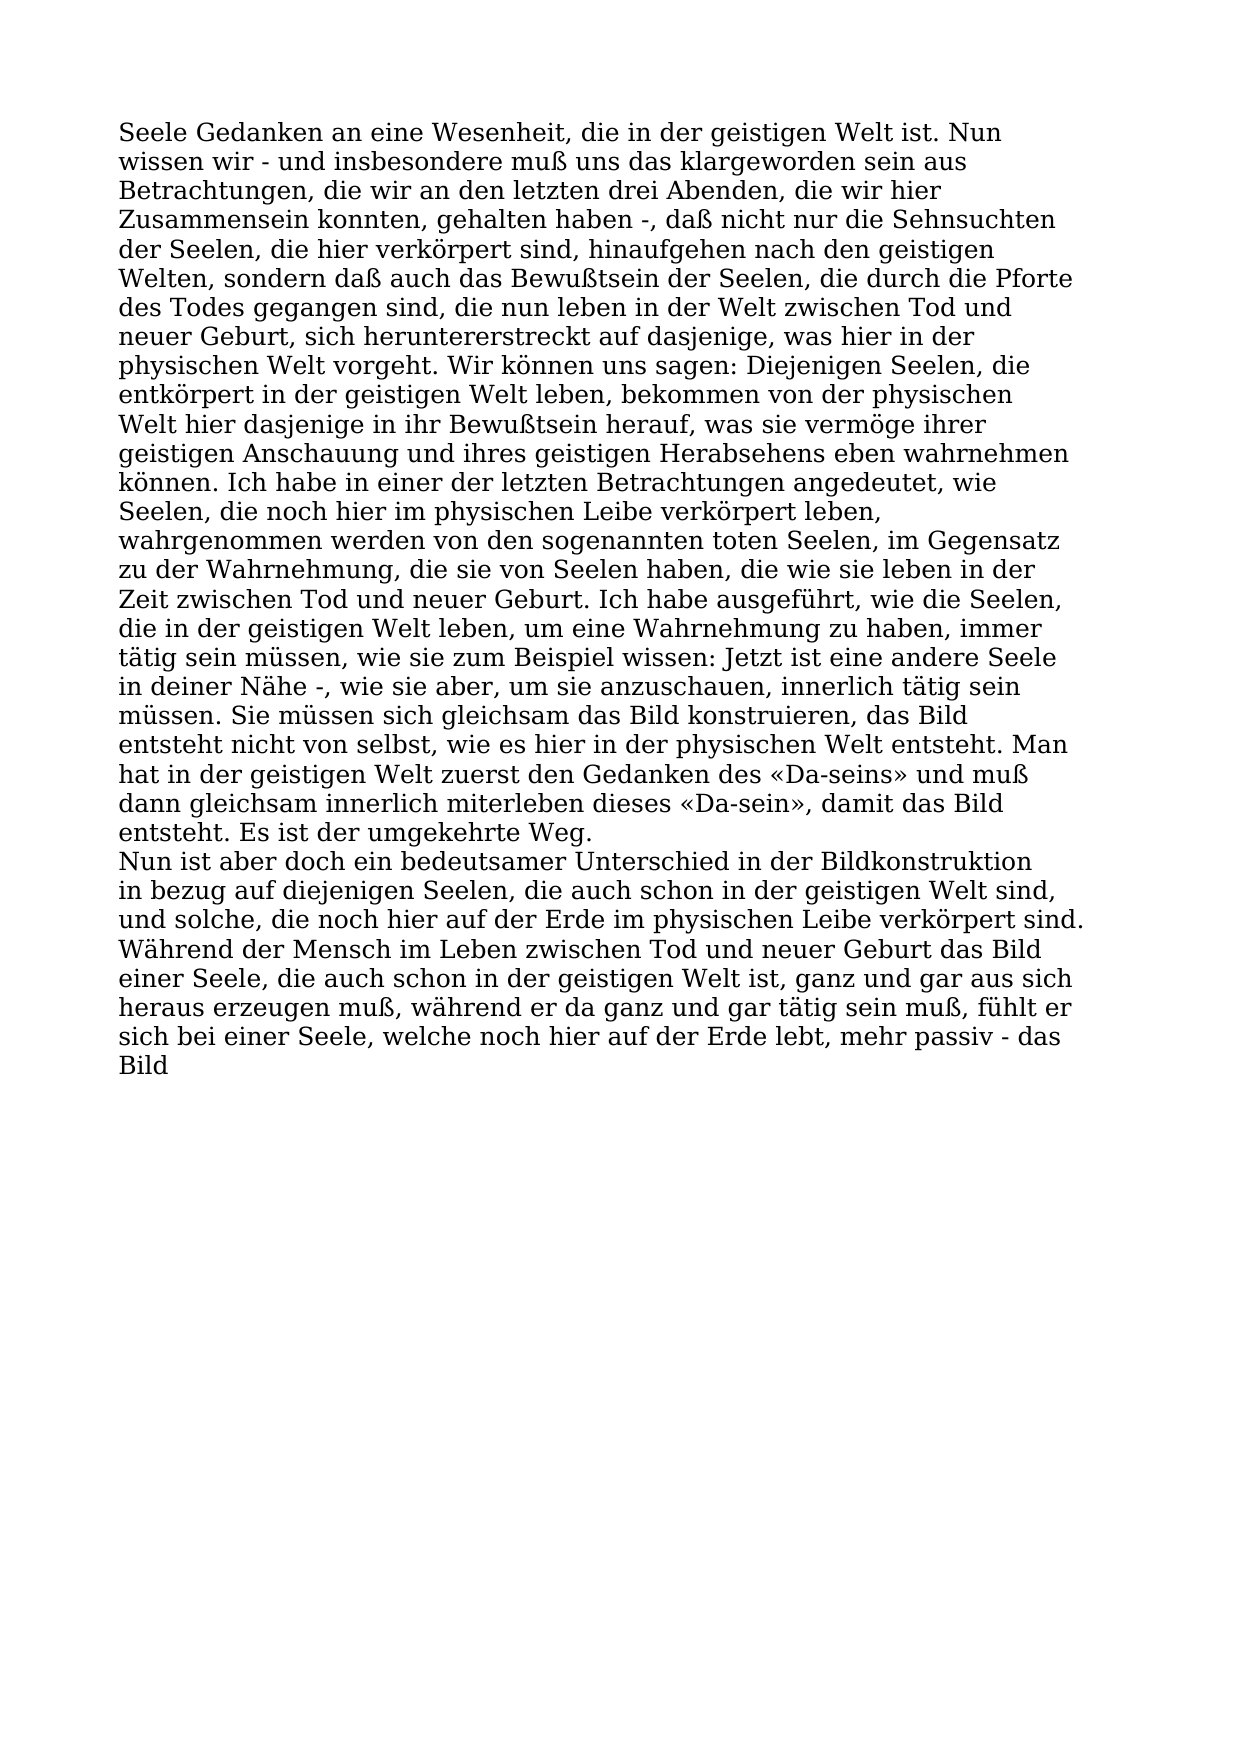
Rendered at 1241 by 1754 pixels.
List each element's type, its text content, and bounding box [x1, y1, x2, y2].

text der Seelen, die hier verkörpert sind, hinaufgehen nach den geistigen [118, 235, 1122, 264]
text physischen Welt vorgeht. Wir können uns sagen: Diejenigen Seelen, die [118, 351, 1122, 381]
text Betrachtungen, die wir an den letzten drei Abenden, die wir hier [118, 176, 1122, 206]
text heraus erzeugen muß, während er da ganz und gar tätig sein muß, fühlt er [118, 993, 1122, 1022]
text neuer Geburt, sich heruntererstreckt auf dasjenige, was hier in der [118, 322, 1122, 351]
text entsteht nicht von selbst, wie es hier in der physischen Welt entsteht. Man [118, 731, 1122, 760]
text entsteht. Es ist der umgekehrte Weg. [118, 818, 1122, 847]
text Welt hier dasjenige in ihr Bewußtsein herauf, was sie vermöge ihrer [118, 410, 1122, 439]
text Welten, sondern daß auch das Bewußtsein der Seelen, die durch die Pforte [118, 264, 1122, 293]
text in deiner Nähe -, wie sie aber, um sie anzuschauen, innerlich tätig sein [118, 672, 1122, 701]
text können. Ich habe in einer der letzten Betrachtungen angedeutet, wie [118, 468, 1122, 497]
text des Todes gegangen sind, die nun leben in der Welt zwischen Tod und [118, 293, 1122, 322]
text wahrgenommen werden von den sogenannten toten Seelen, im Gegensatz [118, 526, 1122, 556]
text Während der Mensch im Leben zwischen Tod und neuer Geburt das Bild [118, 935, 1122, 964]
text müssen. Sie müssen sich gleichsam das Bild konstruieren, das Bild [118, 701, 1122, 731]
text entkörpert in der geistigen Welt leben, bekommen von der physischen [118, 381, 1122, 410]
text wissen wir - und insbesondere muß uns das klargeworden sein aus [118, 147, 1122, 176]
text sich bei einer Seele, welche noch hier auf der Erde lebt, mehr passiv - das [118, 1022, 1122, 1051]
text Bild [118, 1051, 1122, 1081]
text die in der geistigen Welt leben, um eine Wahrnehmung zu haben, immer [118, 614, 1122, 643]
text hat in der geistigen Welt zuerst den Gedanken des «Da-seins» und muß [118, 760, 1122, 789]
text Zusammensein konnten, gehalten haben -, daß nicht nur die Sehnsuchten [118, 206, 1122, 235]
text einer Seele, die auch schon in der geistigen Welt ist, ganz und gar aus sich [118, 964, 1122, 993]
text zu der Wahrnehmung, die sie von Seelen haben, die wie sie leben in der [118, 556, 1122, 585]
text dann gleichsam innerlich miterleben dieses «Da-sein», damit das Bild [118, 789, 1122, 818]
text Seele Gedanken an eine Wesenheit, die in der geistigen Welt ist. Nun [118, 118, 1122, 147]
text in bezug auf diejenigen Seelen, die auch schon in der geistigen Welt sind, [118, 876, 1122, 906]
text und solche, die noch hier auf der Erde im physischen Leibe verkörpert sind. [118, 906, 1122, 935]
text tätig sein müssen, wie sie zum Beispiel wissen: Jetzt ist eine andere Seele [118, 643, 1122, 672]
text Seelen, die noch hier im physischen Leibe verkörpert leben, [118, 497, 1122, 526]
text Zeit zwischen Tod und neuer Geburt. Ich habe ausgeführt, wie die Seelen, [118, 585, 1122, 614]
text geistigen Anschauung und ihres geistigen Herabsehens eben wahrnehmen [118, 439, 1122, 468]
text Nun ist aber doch ein bedeutsamer Unterschied in der Bildkonstruktion [118, 847, 1122, 876]
